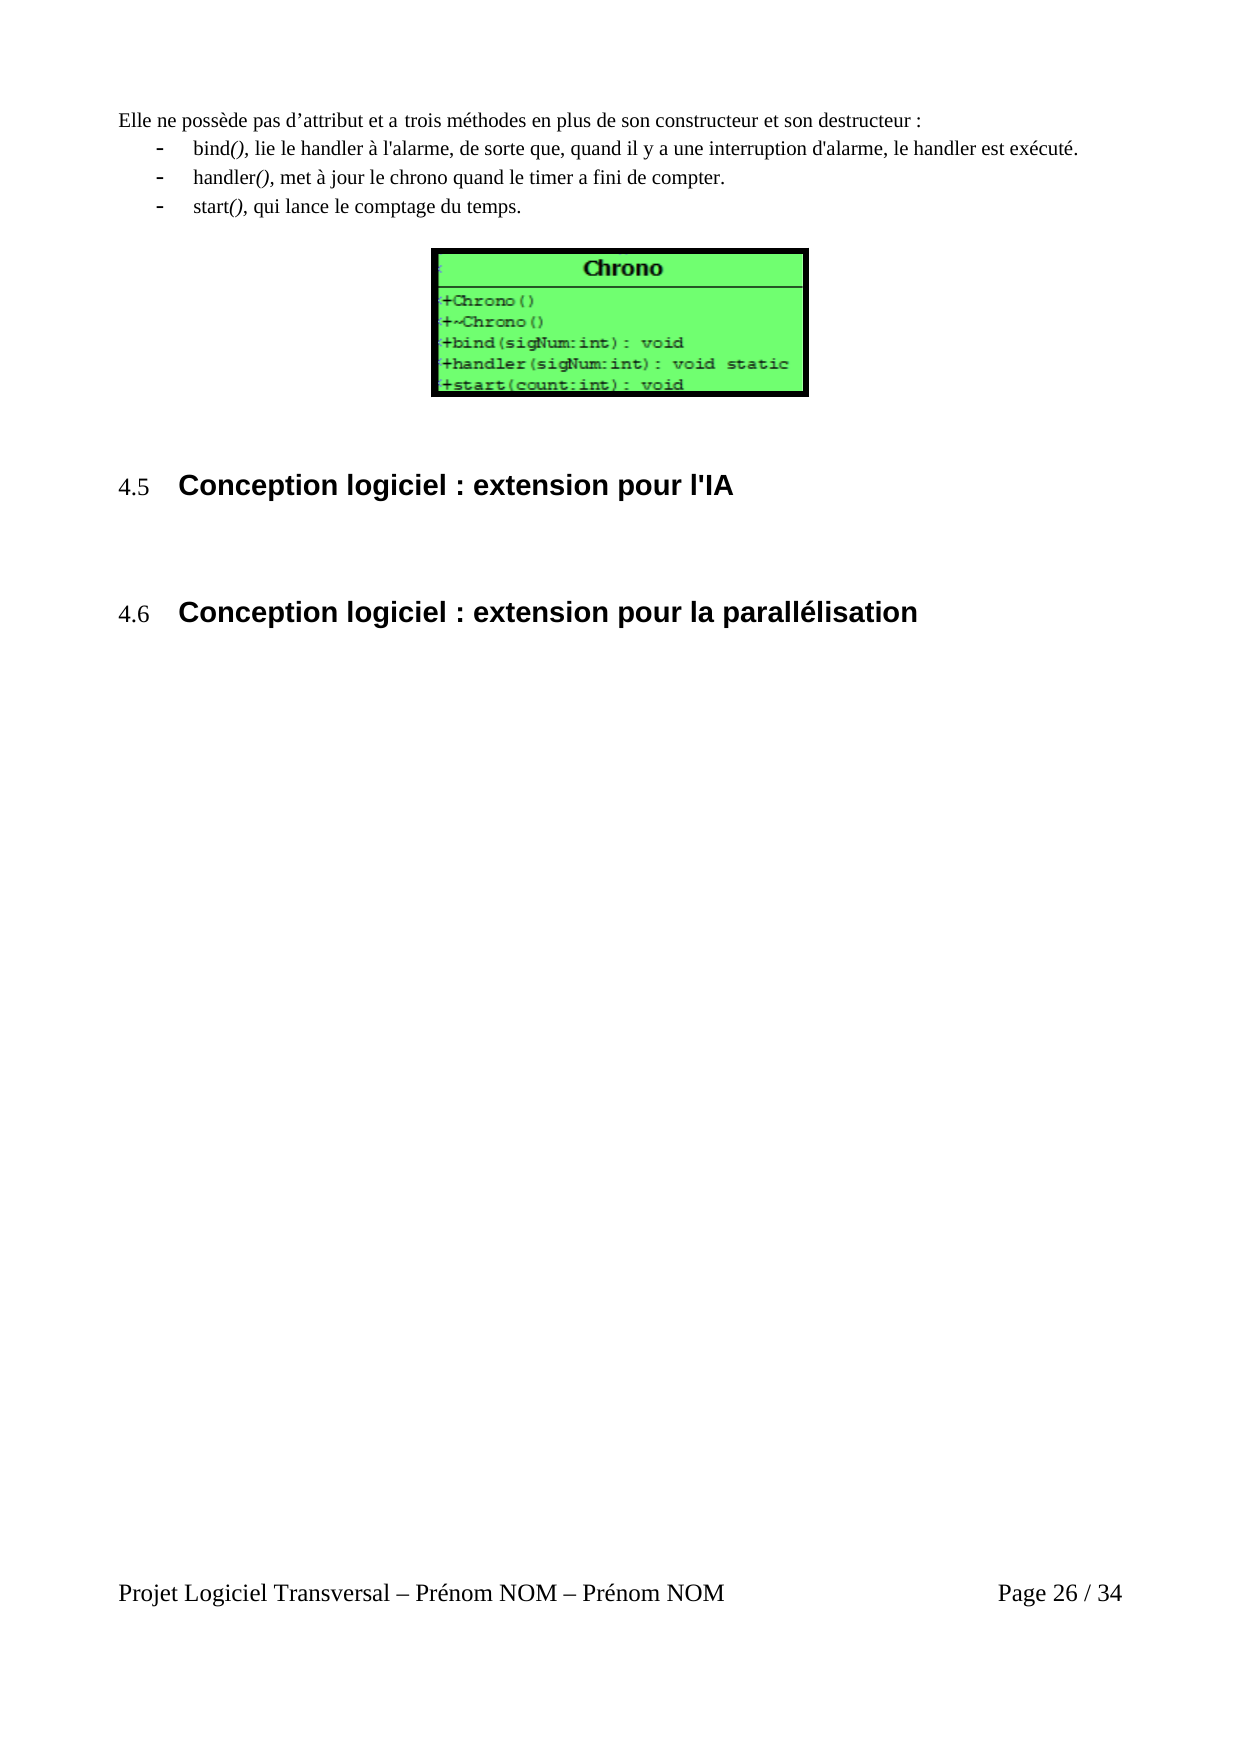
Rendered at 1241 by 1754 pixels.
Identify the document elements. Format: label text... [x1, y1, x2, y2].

list handler(), met à jour le chrono quand le timer a fini de compter. [156, 161, 1122, 190]
list start(), qui lance le comptage du temps. [156, 190, 1122, 219]
list Conception logiciel : extension pour l'IA [118, 467, 1122, 501]
list bind(), lie le handler à l'alarme, de sorte que, quand il y a une interruption d'alarme, le handler est exécuté. [156, 132, 1122, 161]
list Conception logiciel : extension pour la parallélisation [118, 595, 1122, 628]
text Elle ne possède pas d’attribut et a trois méthodes en plus de son constructeur et son destructeur : [118, 104, 1122, 132]
